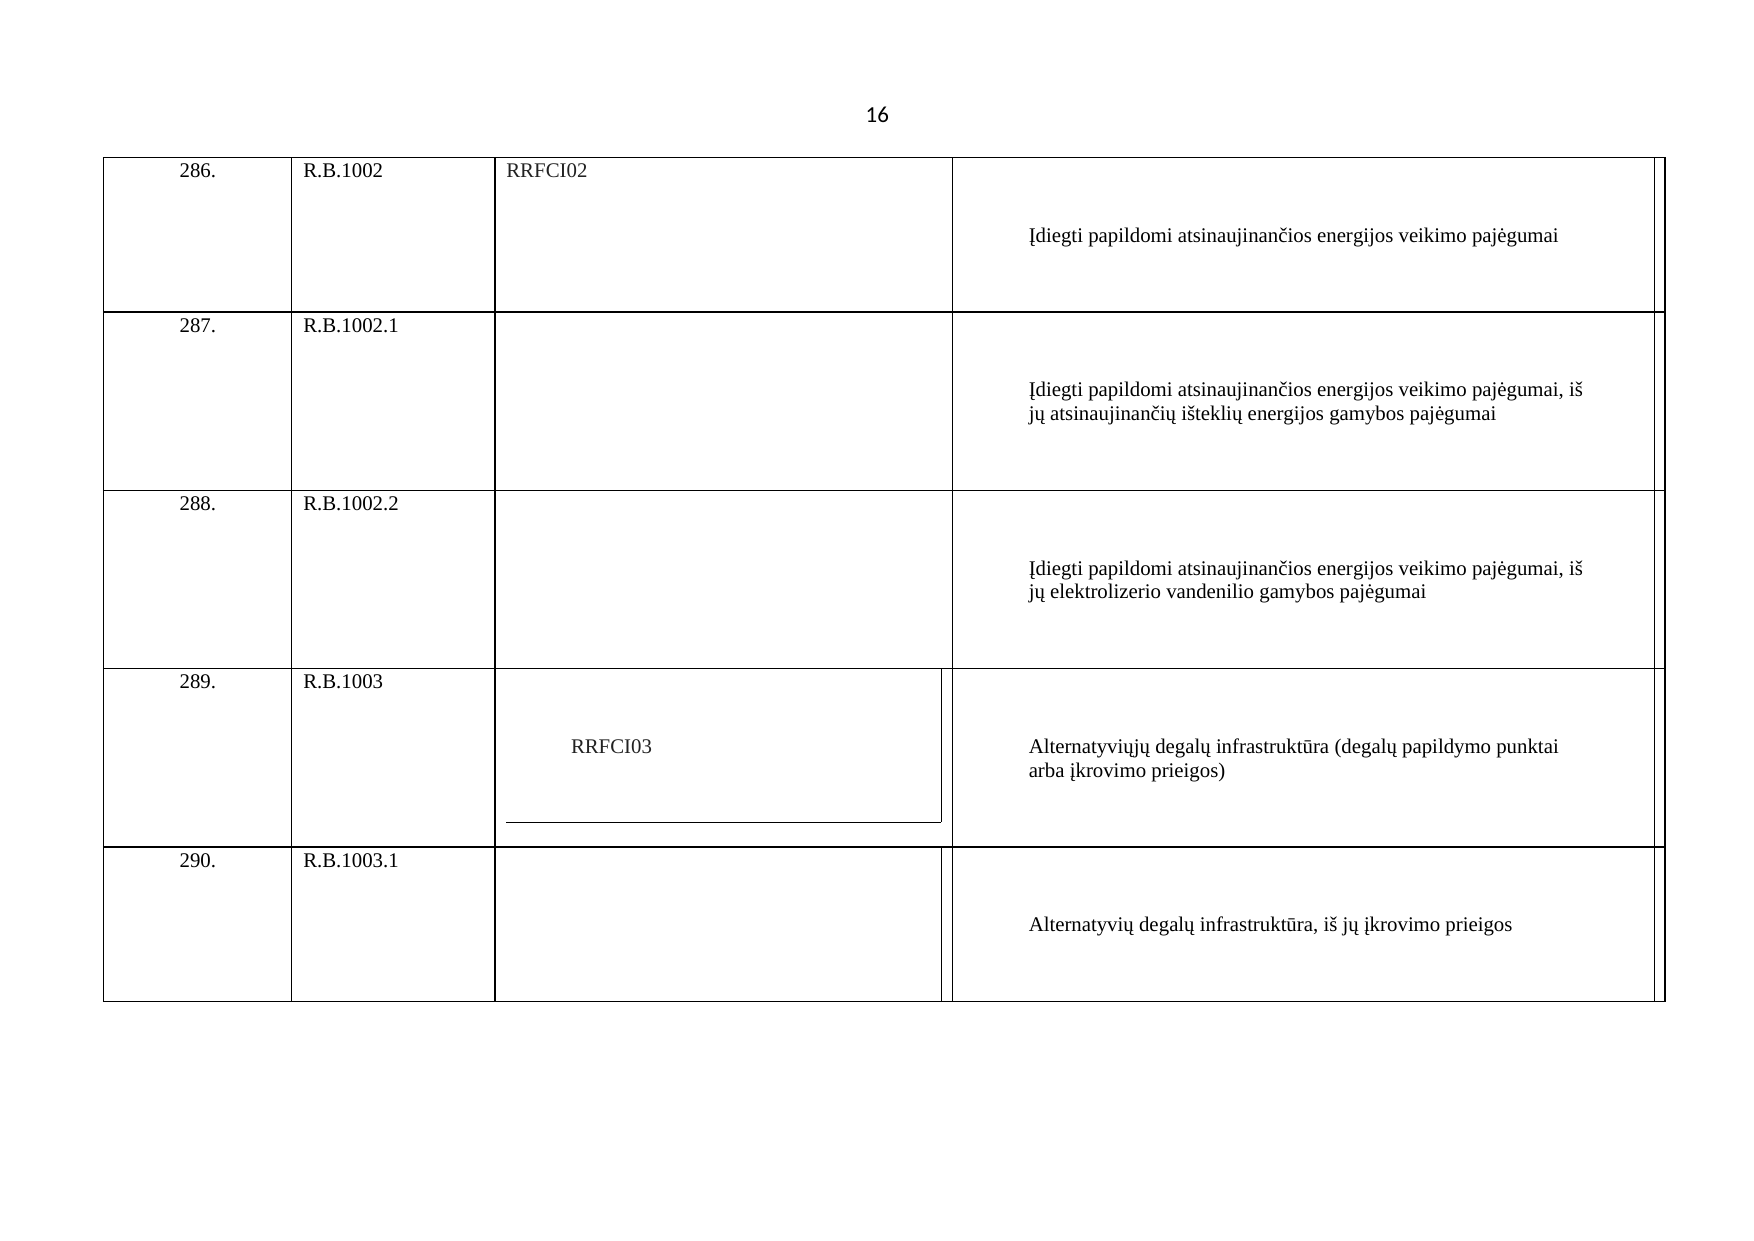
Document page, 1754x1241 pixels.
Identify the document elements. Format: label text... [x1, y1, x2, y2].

table_cell 288. [104, 491, 291, 668]
table_cell Įdiegti papildomi atsinaujinančios energijos veikimo pajėgumai, iš jų elektrolizerio vandenilio gamybos pajėgumai [953, 491, 1654, 668]
table_cell Įdiegti papildomi atsinaujinančios energijos veikimo pajėgumai, iš jų atsinaujinančių išteklių energijos gamybos pajėgumai [953, 313, 1654, 490]
table_cell R.B.1002.2 [292, 491, 494, 668]
table_cell 287. [104, 313, 291, 490]
table_cell 289. [104, 669, 291, 846]
table_cell [1655, 158, 1664, 311]
table_cell [496, 313, 952, 490]
table_cell [1655, 848, 1664, 1001]
table_cell Alternatyviųjų degalų infrastruktūra (degalų papildymo punktai arba įkrovimo prieigos) [953, 669, 1654, 846]
table_cell R.B.1003 [292, 669, 494, 846]
table_cell Įdiegti papildomi atsinaujinančios energijos veikimo pajėgumai [953, 158, 1654, 311]
table_cell RRFCI03 [496, 669, 952, 846]
table_cell [496, 848, 941, 1001]
table_cell [496, 491, 952, 668]
table_cell RRFCI02 [496, 158, 952, 311]
table_cell Alternatyvių degalų infrastruktūra, iš jų įkrovimo prieigos [953, 848, 1654, 1001]
table_cell R.B.1002.1 [292, 313, 494, 490]
table_cell [942, 848, 952, 1001]
table_cell R.B.1003.1 [292, 848, 494, 1001]
table_cell 290. [104, 848, 291, 1001]
table_cell R.B.1002 [292, 158, 494, 311]
table_cell 286. [104, 158, 291, 311]
